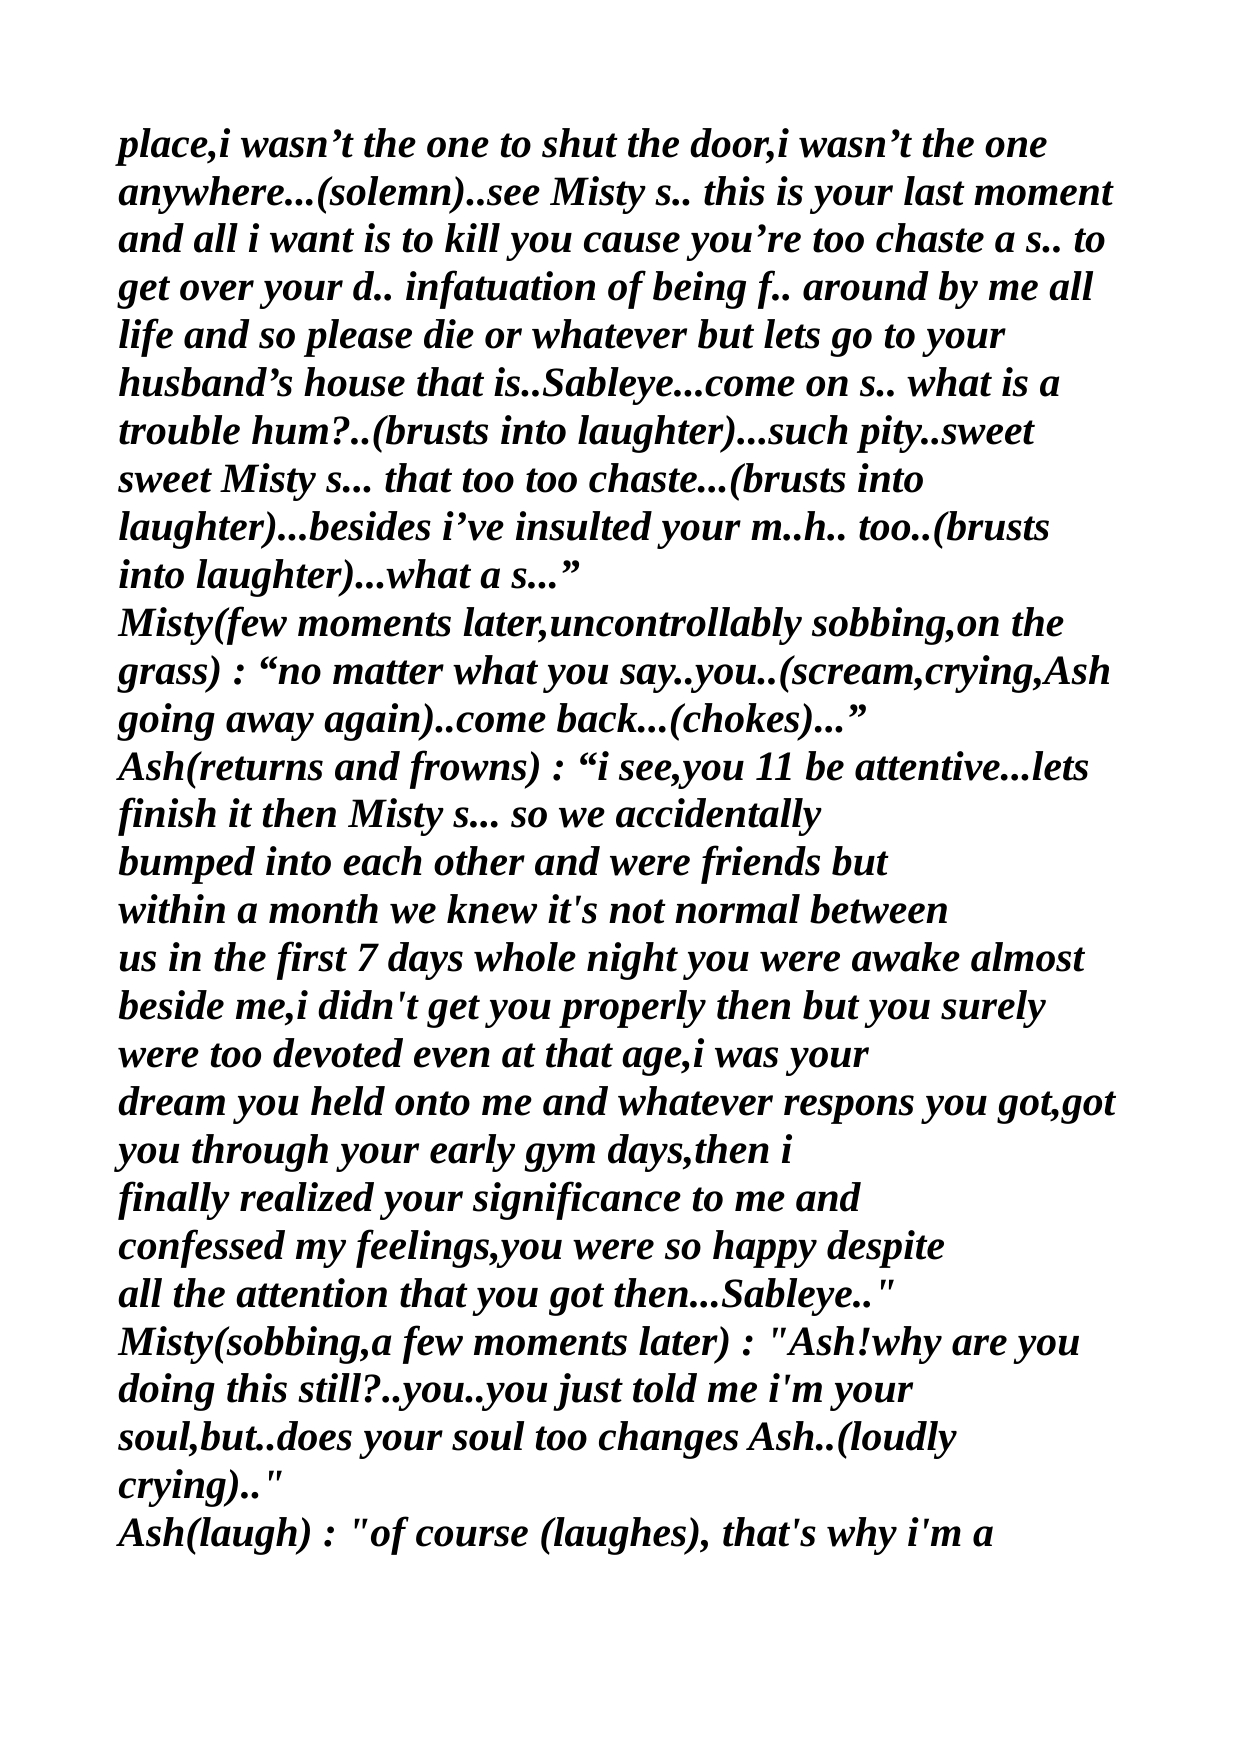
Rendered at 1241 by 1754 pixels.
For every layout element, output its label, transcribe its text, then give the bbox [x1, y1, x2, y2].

text within a month we knew it's not normal between [118, 885, 1122, 933]
text confessed my feelings,you were so happy despite [118, 1220, 1122, 1268]
text place,i wasn’t the one to shut the door,i wasn’t the one anywhere...(solemn)..see Misty s.. this is your last moment and all i want is to kill you cause you’re too chaste a s.. to get over your d.. infatuation of being f.. around by me all life and so please die or whatever but lets go to your husband’s house that is..Sableye...come on s.. what is a trouble hum?..(brusts into laughter)...such pity..sweet sweet Misty s... that too too chaste...(brusts into laughter)...besides i’ve insulted your m..h.. too..(brusts into laughter)...what a s...” [118, 118, 1122, 597]
text dream you held onto me and whatever respons you got,got you through your early gym days,then i [118, 1076, 1122, 1172]
text bumped into each other and were friends but [118, 837, 1122, 885]
text us in the first 7 days whole night you were awake almost beside me,i didn't get you properly then but you surely [118, 933, 1122, 1028]
text Misty(sobbing,a few moments later) : "Ash!why are you doing this still?..you..you just told me i'm your soul,but..does your soul too changes Ash..(loudly crying).." [118, 1316, 1122, 1508]
text finally realized your significance to me and [118, 1172, 1122, 1220]
text were too devoted even at that age,i was your [118, 1028, 1122, 1076]
text Misty(few moments later,uncontrollably sobbing,on the grass) : “no matter what you say..you..(scream,crying,Ash going away again)..come back...(chokes)...” [118, 597, 1122, 741]
text all the attention that you got then...Sableye.." [118, 1268, 1122, 1316]
text Ash(laugh) : "of course (laughes), that's why i'm a [118, 1508, 1122, 1556]
text Ash(returns and frowns) : “i see,you 11 be attentive...lets finish it then Misty s... so we accidentally [118, 741, 1122, 837]
